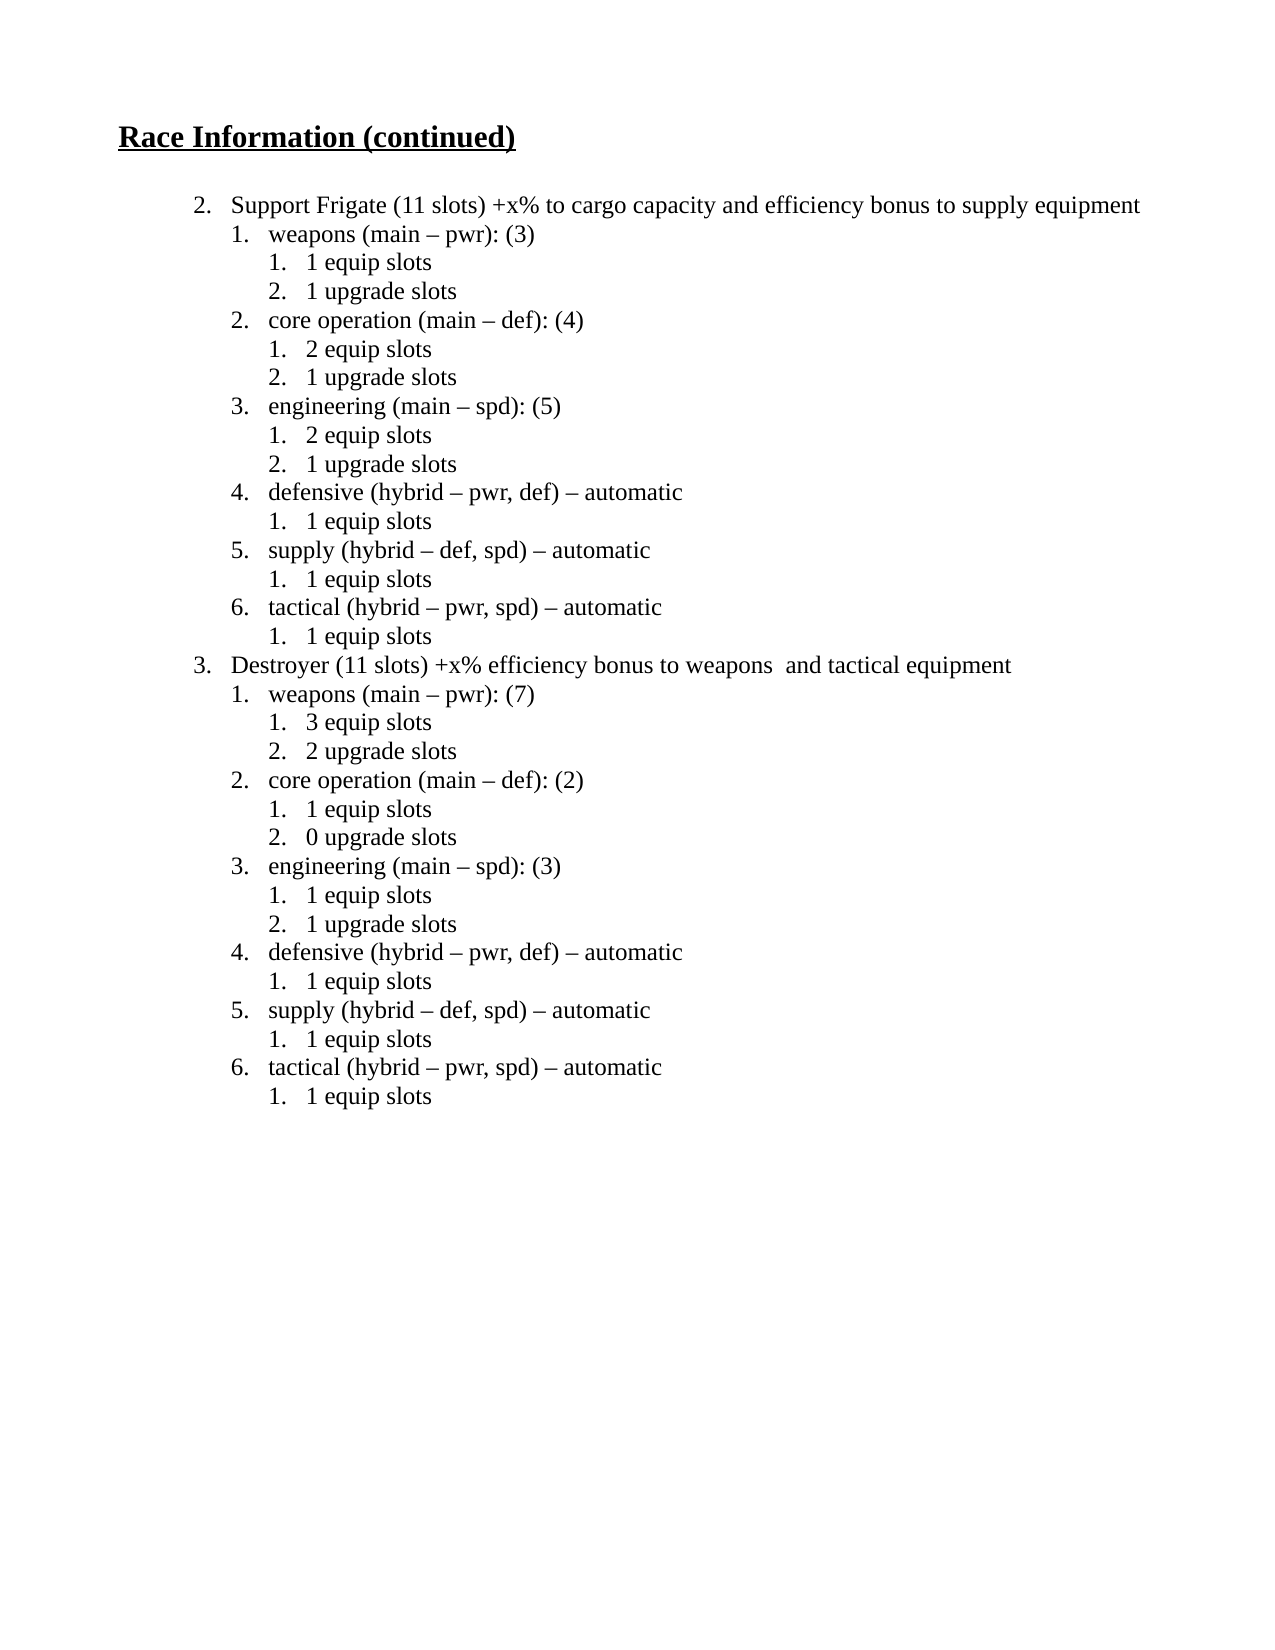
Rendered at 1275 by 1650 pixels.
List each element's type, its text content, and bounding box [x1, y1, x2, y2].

list 1 equip slots [268, 1024, 1157, 1052]
list tactical (hybrid – pwr, spd) – automatic [231, 592, 1157, 621]
list defensive (hybrid – pwr, def) – automatic [231, 477, 1157, 506]
list 1 equip slots [268, 564, 1157, 592]
list 1 equip slots [268, 506, 1157, 535]
list tactical (hybrid – pwr, spd) – automatic [231, 1052, 1157, 1081]
list 2 equip slots [268, 420, 1157, 449]
list weapons (main – pwr): (7) [231, 679, 1157, 707]
list engineering (main – spd): (3) [231, 851, 1157, 880]
list 1 equip slots [268, 966, 1157, 995]
list Support Frigate (11 slots) +x% to cargo capacity and efficiency bonus to supply equipment [193, 190, 1157, 219]
list 3 equip slots [268, 707, 1157, 736]
list supply (hybrid – def, spd) – automatic [231, 995, 1157, 1024]
list defensive (hybrid – pwr, def) – automatic [231, 937, 1157, 966]
list 1 equip slots [268, 621, 1157, 650]
list core operation (main – def): (4) [231, 305, 1157, 334]
list 1 upgrade slots [268, 449, 1157, 477]
list 1 upgrade slots [268, 362, 1157, 391]
list weapons (main – pwr): (3) [231, 219, 1157, 247]
list engineering (main – spd): (5) [231, 391, 1157, 420]
list core operation (main – def): (2) [231, 765, 1157, 794]
list supply (hybrid – def, spd) – automatic [231, 535, 1157, 564]
list 1 equip slots [268, 794, 1157, 822]
list 1 equip slots [268, 247, 1157, 276]
list 0 upgrade slots [268, 822, 1157, 851]
list 1 upgrade slots [268, 276, 1157, 305]
list 1 equip slots [268, 1081, 1157, 1110]
list 2 equip slots [268, 334, 1157, 362]
list 1 upgrade slots [268, 909, 1157, 937]
text Race Information (continued) [118, 118, 1157, 154]
list 2 upgrade slots [268, 736, 1157, 765]
list 1 equip slots [268, 880, 1157, 909]
list Destroyer (11 slots) +x% efficiency bonus to weapons and tactical equipment [193, 650, 1157, 679]
